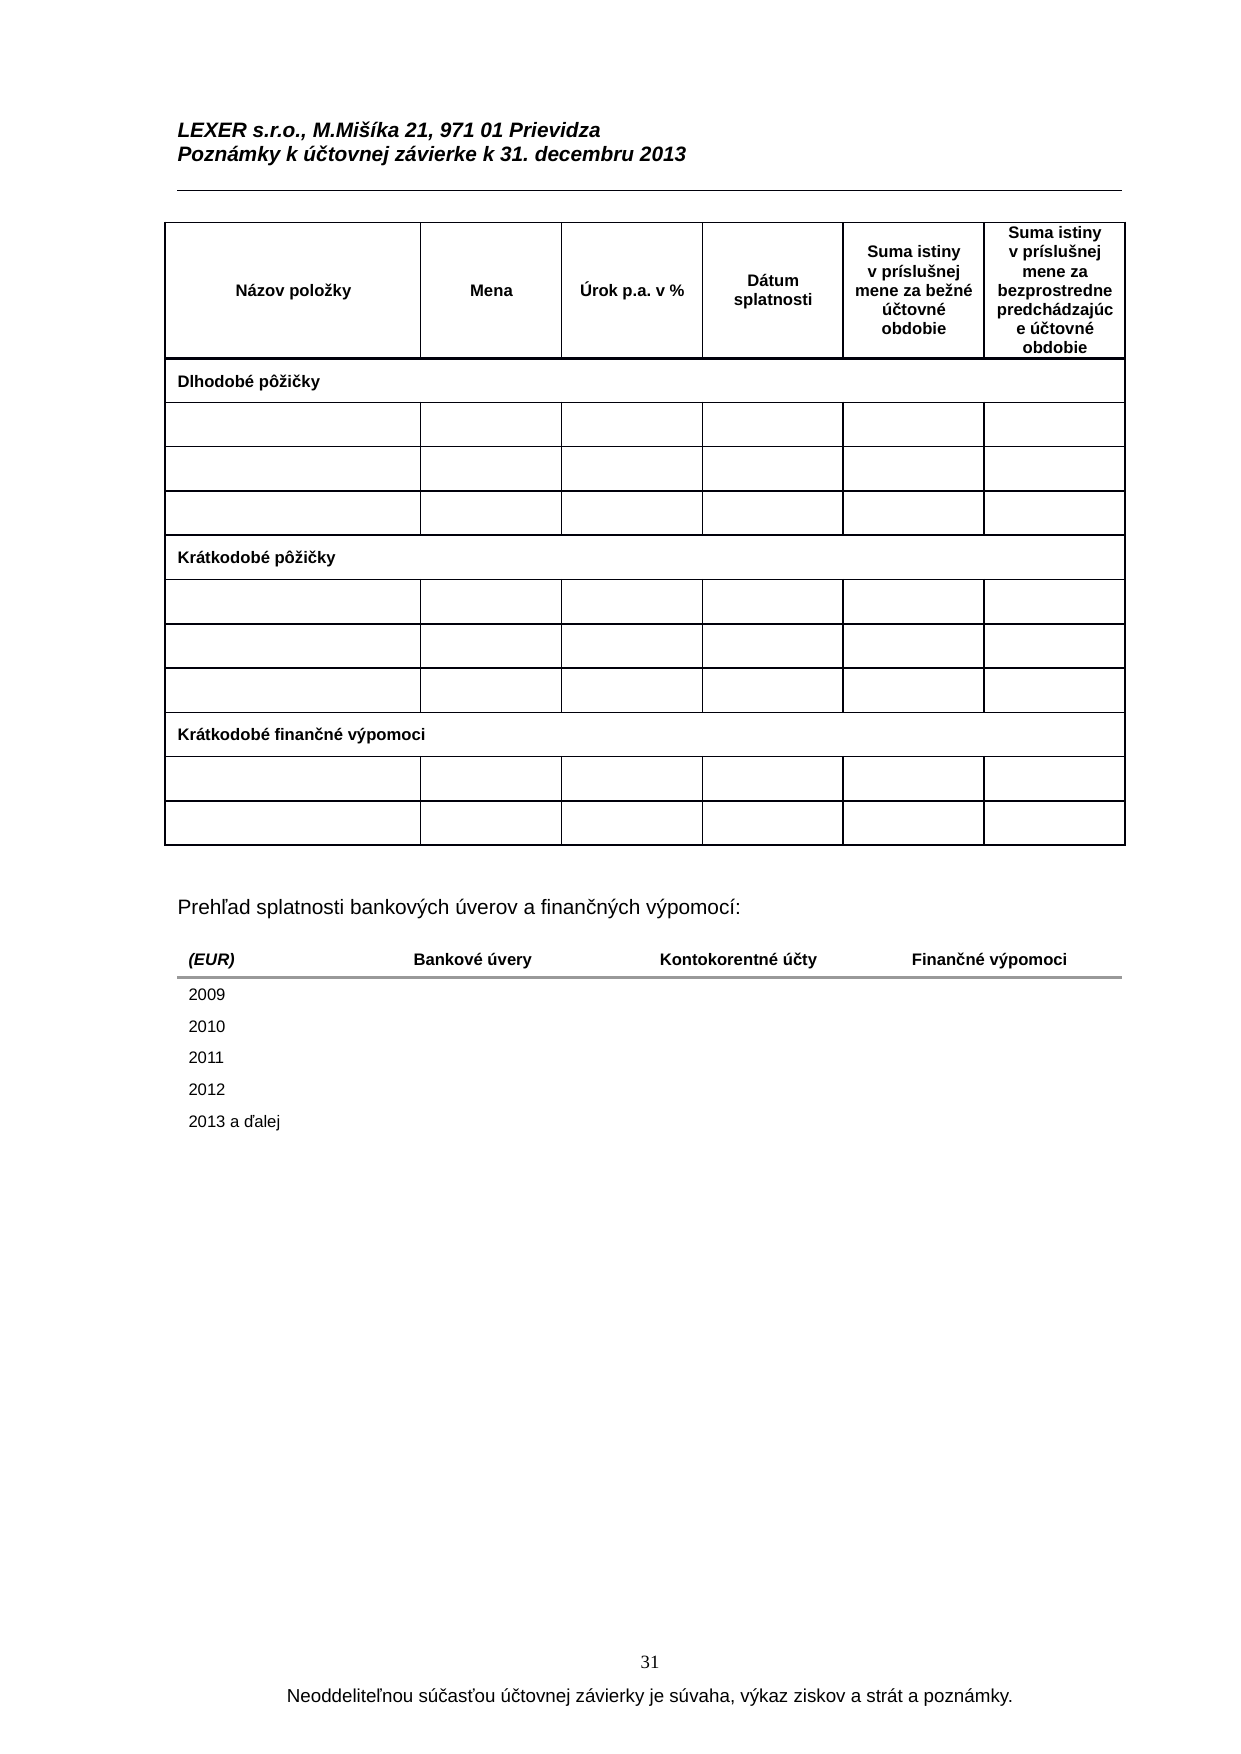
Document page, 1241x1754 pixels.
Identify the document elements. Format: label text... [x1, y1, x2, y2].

table_header Suma istiny v príslušnej mene za bežné účtovné obdobie [844, 223, 983, 357]
table_cell [856, 1042, 1122, 1074]
table_header Suma istiny v príslušnej mene za bezprostredne predchádzajúce účtovné obdobie [985, 223, 1124, 357]
table_cell [844, 625, 983, 667]
table_cell [562, 802, 702, 844]
table_header Názov položky [166, 223, 420, 357]
table_cell [421, 802, 561, 844]
table_cell [166, 625, 420, 667]
table_cell [166, 403, 420, 446]
table_header Mena [421, 223, 561, 357]
table_cell [844, 757, 983, 800]
table_cell [844, 403, 983, 446]
table_cell [562, 757, 702, 800]
table_cell [985, 669, 1124, 711]
table_cell [325, 1105, 620, 1137]
table_cell Dlhodobé pôžičky [166, 360, 1124, 402]
table_cell [421, 757, 561, 800]
table_cell [421, 580, 561, 623]
table_cell [844, 492, 983, 534]
table_cell [703, 625, 842, 667]
table_cell [703, 492, 842, 534]
table_cell [325, 1010, 620, 1042]
table_cell [620, 979, 856, 1010]
table_header Bankové úvery [325, 944, 620, 976]
table_header Kontokorentné účty [620, 944, 856, 976]
table_cell [421, 669, 561, 711]
text Prehľad splatnosti bankových úverov a finančných výpomocí: [177, 895, 1122, 919]
table_cell [856, 1010, 1122, 1042]
table_cell [703, 802, 842, 844]
table_cell 2009 [177, 979, 325, 1010]
table_cell [985, 625, 1124, 667]
table_cell [166, 447, 420, 490]
table_cell [166, 802, 420, 844]
table_cell 2010 [177, 1010, 325, 1042]
table_cell [166, 669, 420, 711]
table_cell [421, 403, 561, 446]
table_cell [325, 979, 620, 1010]
table_cell [844, 802, 983, 844]
table_cell [703, 447, 842, 490]
table_cell 2013 a ďalej [177, 1105, 325, 1137]
table_cell [620, 1105, 856, 1137]
table_cell [856, 1105, 1122, 1137]
table_cell [620, 1010, 856, 1042]
table_cell [620, 1074, 856, 1105]
table_header Finančné výpomoci [856, 944, 1122, 976]
table_cell [985, 447, 1124, 490]
table_cell [620, 1042, 856, 1074]
table_cell [166, 580, 420, 623]
table_cell [325, 1074, 620, 1105]
table_cell [166, 492, 420, 534]
table_cell [856, 979, 1122, 1010]
table_cell [844, 669, 983, 711]
table_cell [166, 757, 420, 800]
table_cell [703, 403, 842, 446]
table_cell [562, 492, 702, 534]
table_cell [856, 1074, 1122, 1105]
table_cell [985, 492, 1124, 534]
table_cell 2011 [177, 1042, 325, 1074]
table_cell [562, 403, 702, 446]
table_cell [844, 580, 983, 623]
table_header Úrok p.a. v % [562, 223, 702, 357]
table_cell [562, 625, 702, 667]
table_cell [421, 492, 561, 534]
table_cell [325, 1042, 620, 1074]
table_cell [421, 625, 561, 667]
table_cell [562, 447, 702, 490]
table_cell Krátkodobé finančné výpomoci [166, 713, 1124, 756]
table_cell [703, 669, 842, 711]
table_cell Krátkodobé pôžičky [166, 536, 1124, 579]
table_header (EUR) [177, 944, 325, 976]
table_cell [985, 757, 1124, 800]
table_cell [985, 580, 1124, 623]
table_cell 2012 [177, 1074, 325, 1105]
table_cell [562, 669, 702, 711]
table_cell [985, 403, 1124, 446]
table_header Dátum splatnosti [703, 223, 842, 357]
table_cell [562, 580, 702, 623]
table_cell [421, 447, 561, 490]
table_cell [985, 802, 1124, 844]
table_cell [844, 447, 983, 490]
table_cell [703, 757, 842, 800]
table_cell [703, 580, 842, 623]
